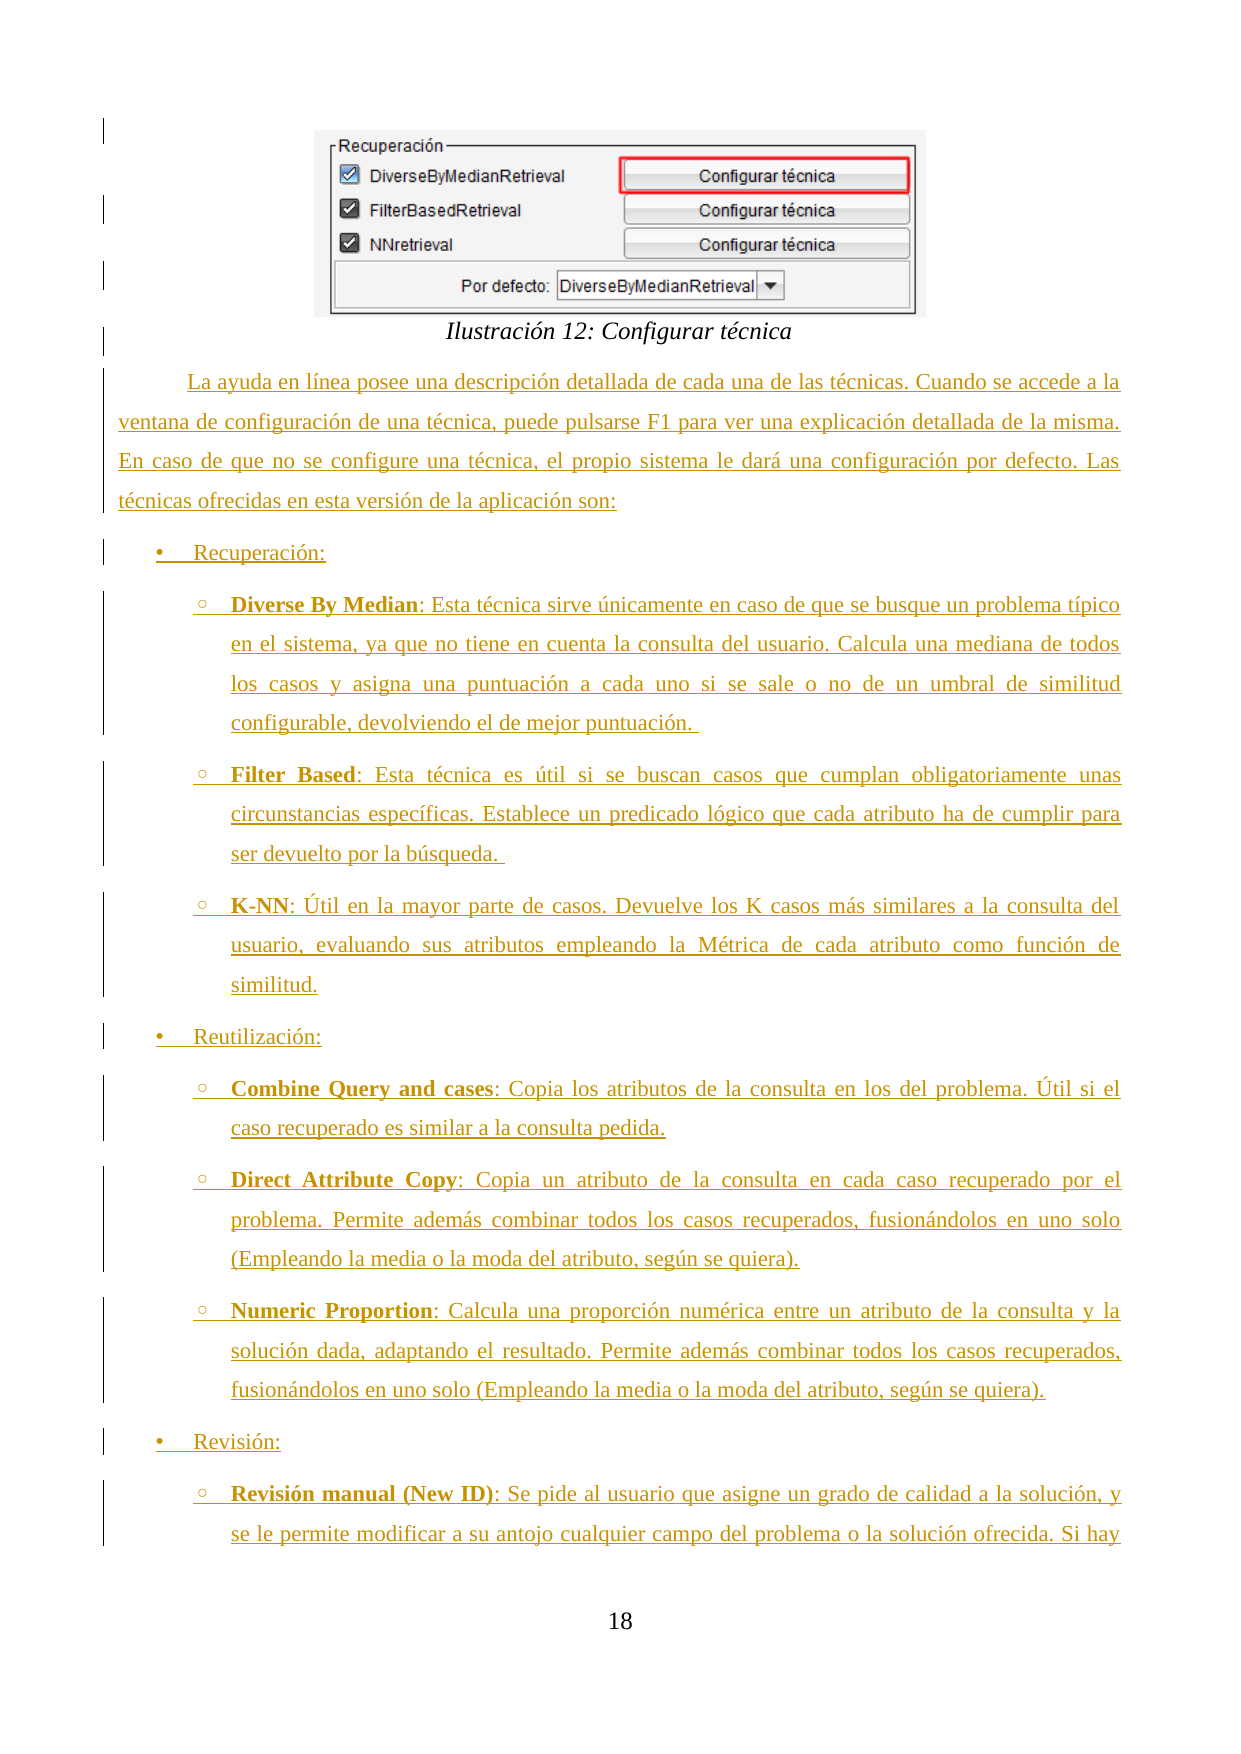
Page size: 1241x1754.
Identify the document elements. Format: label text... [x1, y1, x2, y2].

list Recuperación: [156, 539, 1122, 565]
list Revisión: [156, 1428, 1122, 1454]
list K-NN: Útil en la mayor parte de casos. Devuelve los K casos más similares a la consulta del usuario, evaluando sus atributos empleando la Métrica de cada atributo como función de similitud. [193, 892, 1122, 997]
list Direct Attribute Copy: Copia un atributo de la consulta en cada caso recuperado por el [193, 1166, 1122, 1189]
list circunstancias específicas. Establece un predicado lógico que cada atributo ha de cumplir para ser devuelto por la búsqueda. [193, 785, 1122, 866]
list Diverse By Median: Esta técnica sirve únicamente en caso de que se busque un problema típico en el sistema, ya que no tiene en cuenta la consulta del usuario. Calcula una mediana de todos los casos y asigna una puntuación a cada uno si se sale o no de un umbral de similitud configurable, devolviendo el de mejor puntuación. [193, 591, 1122, 735]
text La ayuda en línea posee una descripción detallada de cada una de las técnicas. Cuando se accede a la ventana de configuración de una técnica, puede pulsarse F1 para ver una explicación detallada de la misma. En caso de que no se configure una técnica, el propio sistema le dará una configuración por defecto. Las técnicas ofrecidas en esta versión de la aplicación son: [118, 368, 1122, 513]
text Ilustración 12: Configurar técnica [314, 317, 926, 345]
list Combine Query and cases: Copia los atributos de la consulta en los del problema. Útil si el caso recuperado es similar a la consulta pedida. [193, 1075, 1122, 1141]
list se le permite modificar a su antojo cualquier campo del problema o la solución ofrecida. Si hay [193, 1504, 1122, 1546]
list problema. Permite además combinar todos los casos recuperados, fusionándolos en uno solo (Empleando la media o la moda del atributo, según se quiera). [193, 1190, 1122, 1272]
list Filter Based: Esta técnica es útil si se buscan casos que cumplan obligatoriamente unas [193, 761, 1122, 784]
list Reutilización: [156, 1023, 1122, 1049]
list Numeric Proportion: Calcula una proporción numérica entre un atributo de la consulta y la solución dada, adaptando el resultado. Permite además combinar todos los casos recuperados, fusionándolos en uno solo (Empleando la media o la moda del atributo, según se quiera). [193, 1297, 1122, 1403]
list Revisión manual (New ID): Se pide al usuario que asigne un grado de calidad a la solución, y [193, 1480, 1122, 1503]
